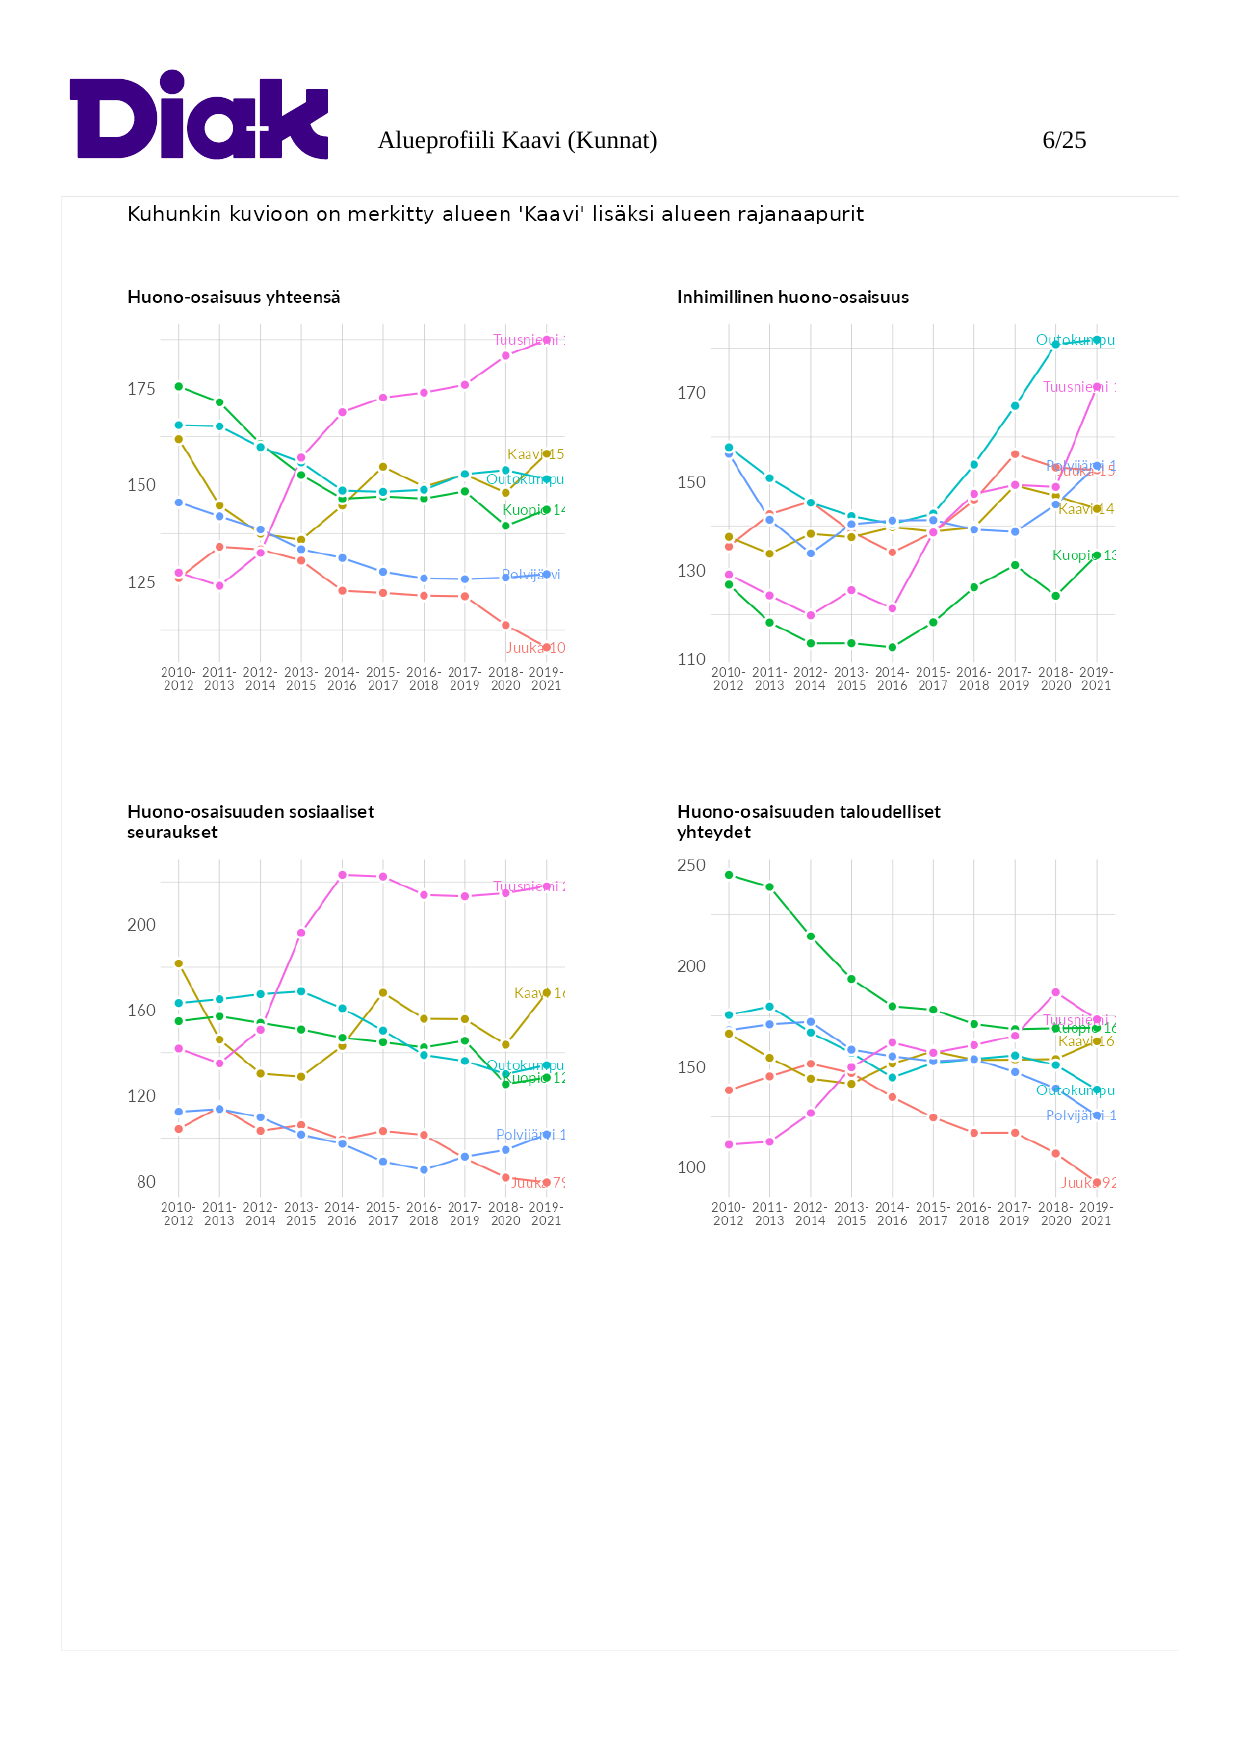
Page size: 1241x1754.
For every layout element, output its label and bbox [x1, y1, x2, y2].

picture [61, 196, 1179, 1651]
